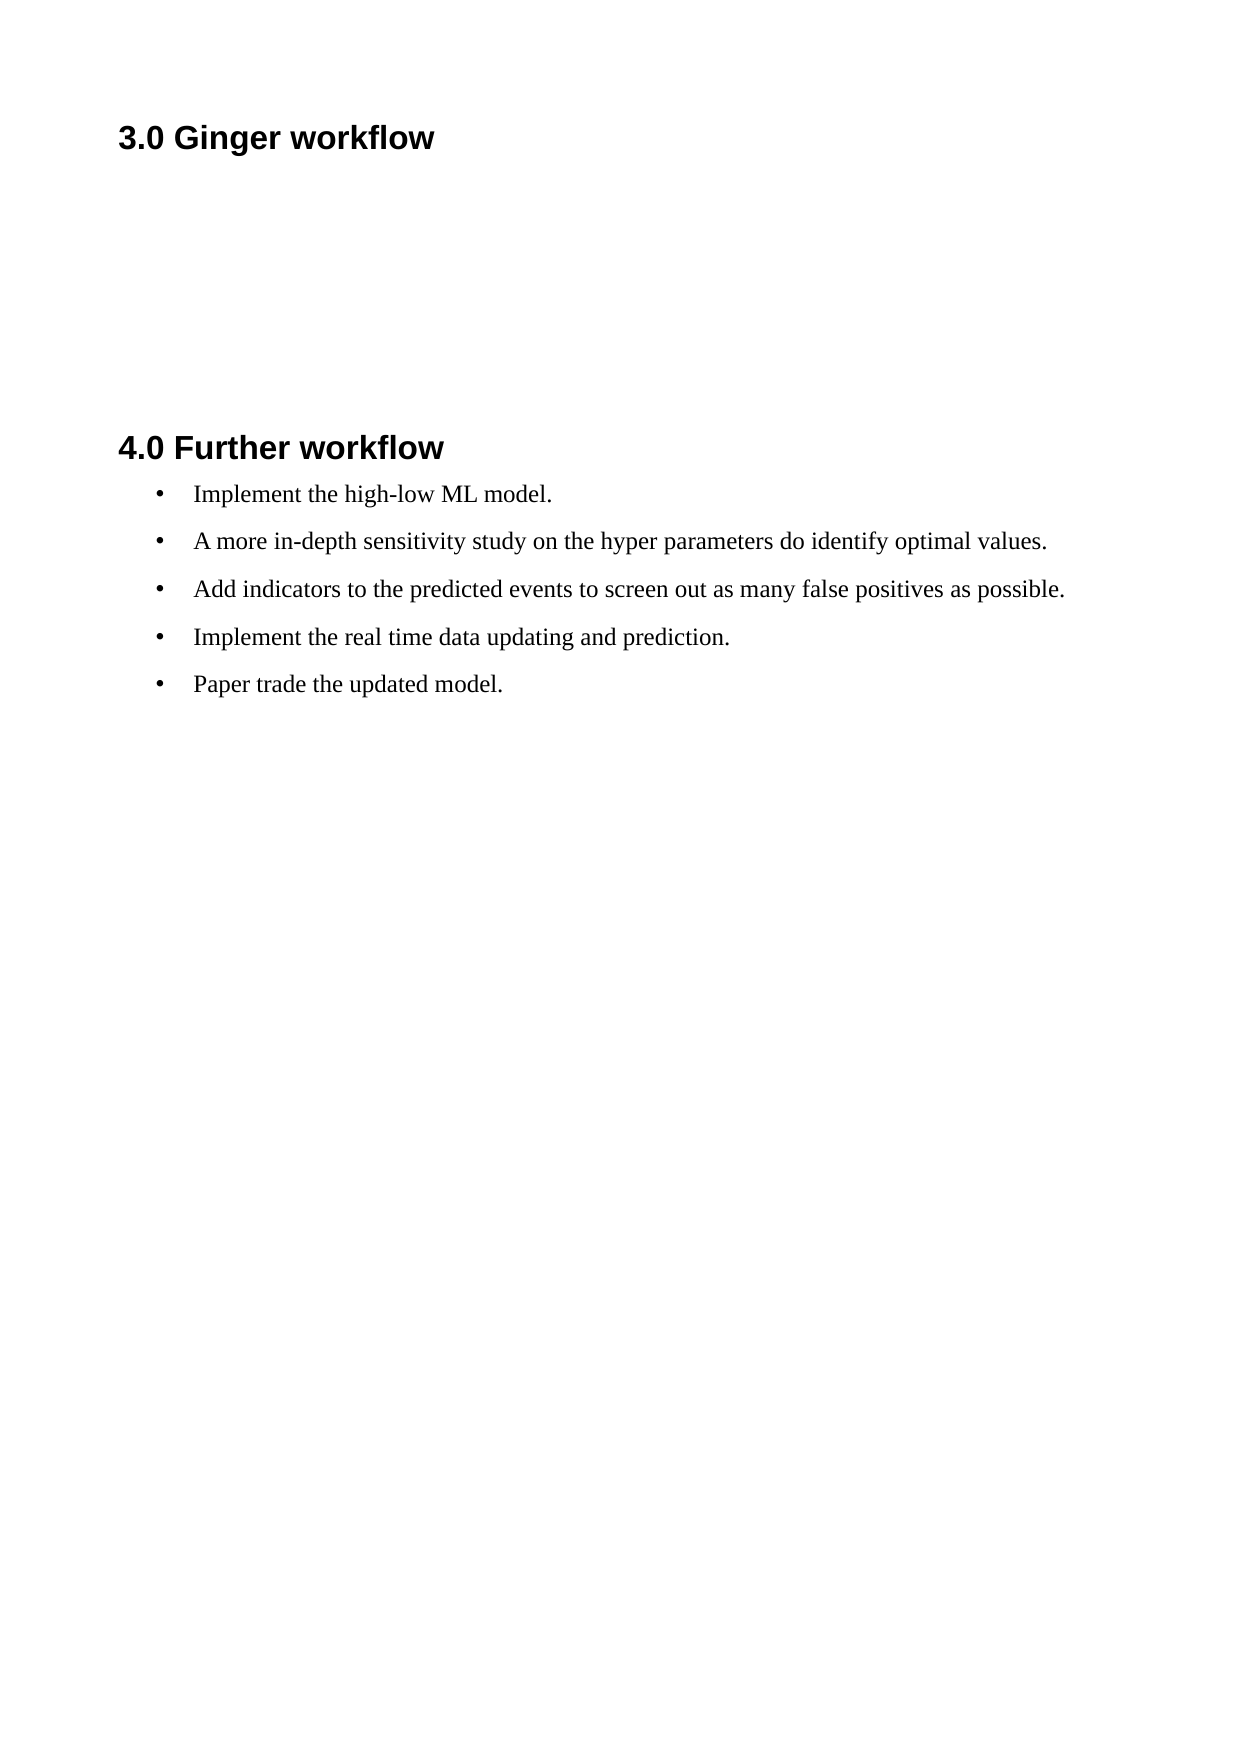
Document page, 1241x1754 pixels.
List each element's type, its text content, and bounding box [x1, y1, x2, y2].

subtitle 3.0 Ginger workflow [118, 118, 1122, 157]
list Add indicators to the predicted events to screen out as many false positives as possible. [156, 574, 1122, 603]
list Implement the real time data updating and prediction. [156, 622, 1122, 650]
list Paper trade the updated model. [156, 669, 1122, 698]
list A more in-depth sensitivity study on the hyper parameters do identify optimal values. [156, 526, 1122, 555]
subtitle 4.0 Further workflow [118, 428, 1122, 466]
list Implement the high-low ML model. [156, 479, 1122, 508]
